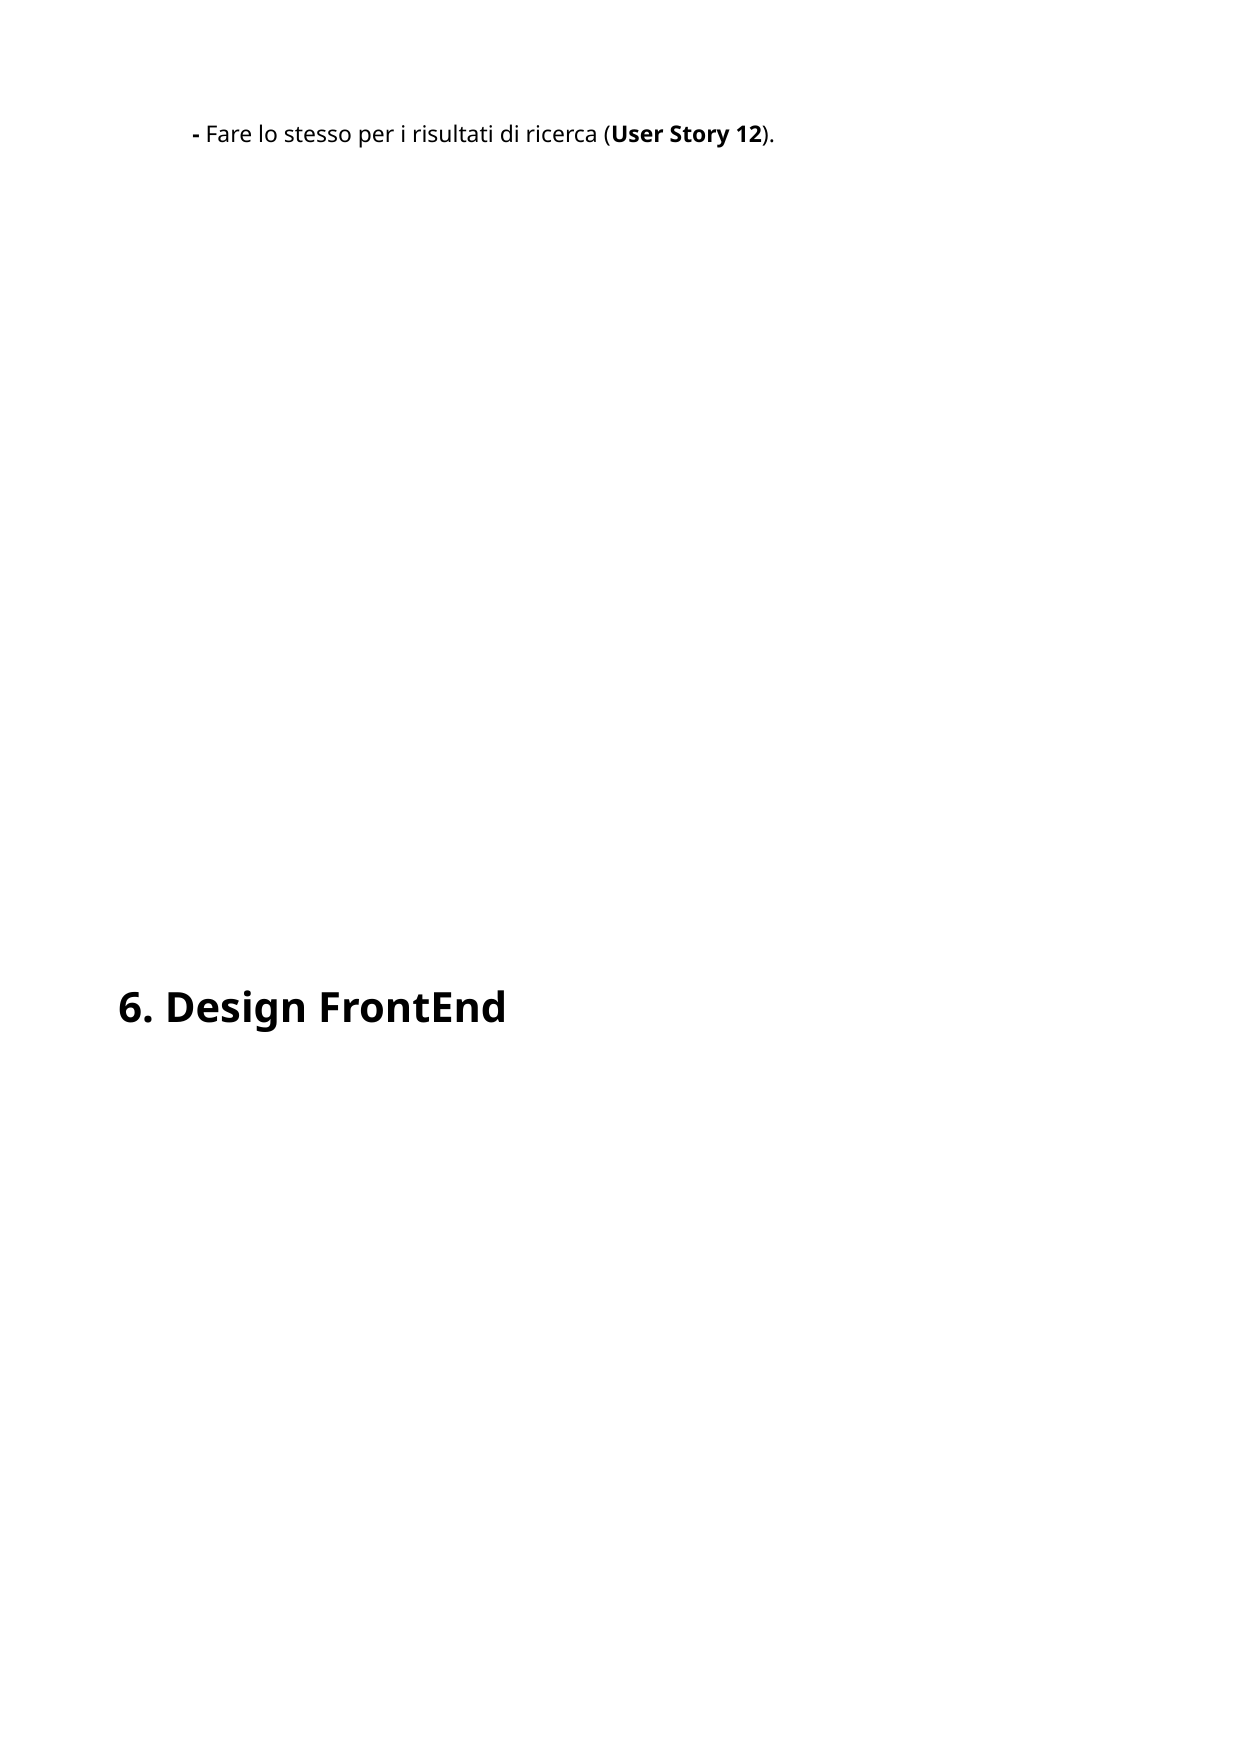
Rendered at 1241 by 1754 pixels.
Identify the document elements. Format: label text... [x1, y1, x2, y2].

text 6. Design FrontEnd [118, 978, 1122, 1035]
text - Fare lo stesso per i risultati di ricerca (User Story 12). [118, 118, 1122, 149]
